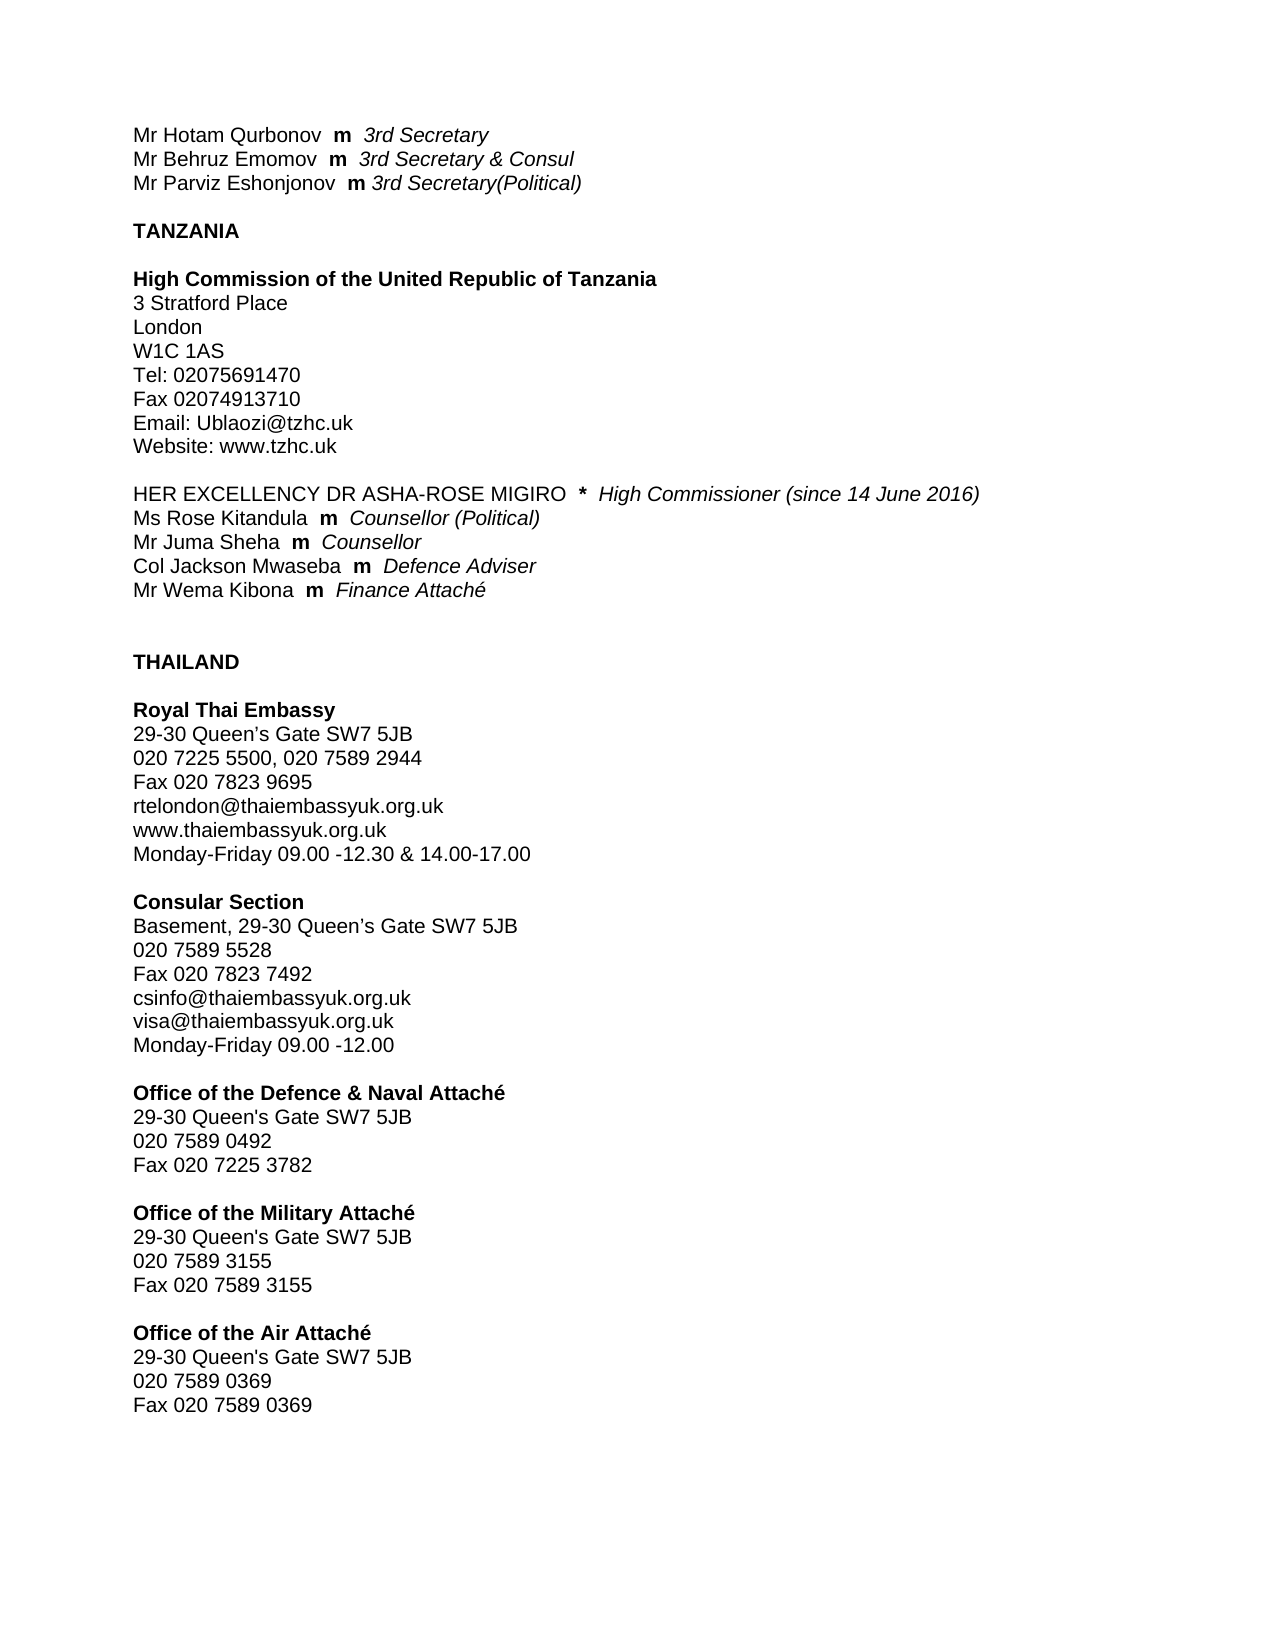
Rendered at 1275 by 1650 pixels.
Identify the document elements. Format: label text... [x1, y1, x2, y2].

text 020 7589 3155 [133, 1249, 1181, 1273]
text Mr Wema Kibona m Finance Attaché [133, 578, 1181, 602]
text HER EXCELLENCY DR ASHA-ROSE MIGIRO * High Commissioner (since 14 June 2016) [133, 482, 1181, 506]
subtitle Office of the Defence & Naval Attaché [133, 1081, 1181, 1105]
text Email: Ublaozi@tzhc.uk [133, 410, 1181, 434]
subtitle Office of the Air Attaché [133, 1321, 1181, 1345]
text Monday-Friday 09.00 -12.30 & 14.00-17.00 [133, 842, 1181, 866]
text 29-30 Queen's Gate SW7 5JB [133, 1345, 1181, 1369]
subtitle Consular Section [133, 889, 1181, 913]
text Ms Rose Kitandula m Counsellor (Political) [133, 506, 1181, 530]
text Fax 020 7823 7492 [133, 961, 1181, 985]
text 3 Stratford Place [133, 291, 1181, 314]
text 020 7589 0369 [133, 1369, 1181, 1393]
text 020 7589 5528 [133, 937, 1181, 961]
text High Commission of the United Republic of Tanzania [133, 267, 1181, 291]
subtitle Office of the Military Attaché [133, 1201, 1181, 1225]
subtitle Royal Thai Embassy [133, 698, 1181, 722]
text Fax 020 7589 0369 [133, 1393, 1181, 1417]
text 29-30 Queen's Gate SW7 5JB [133, 1225, 1181, 1249]
subtitle TANZANIA [133, 219, 1181, 243]
text Mr Hotam Qurbonov m 3rd Secretary [133, 123, 1181, 147]
text W1C 1AS [133, 338, 1181, 362]
text Mr Parviz Eshonjonov m 3rd Secretary(Political) [133, 171, 1181, 195]
text 020 7225 5500, 020 7589 2944 [133, 746, 1181, 770]
text Fax 02074913710 [133, 386, 1181, 410]
text 29-30 Queen's Gate SW7 5JB [133, 1105, 1181, 1129]
text 29-30 Queen’s Gate SW7 5JB [133, 722, 1181, 746]
text Mr Behruz Emomov m 3rd Secretary & Consul [133, 147, 1181, 171]
text Monday-Friday 09.00 -12.00 [133, 1033, 1181, 1057]
text Basement, 29-30 Queen’s Gate SW7 5JB [133, 913, 1181, 937]
text Col Jackson Mwaseba m Defence Adviser [133, 554, 1181, 578]
text Website: www.tzhc.uk [133, 434, 1181, 458]
text rtelondon@thaiembassyuk.org.uk [133, 794, 1181, 818]
text 020 7589 0492 [133, 1129, 1181, 1153]
text Fax 020 7823 9695 [133, 770, 1181, 794]
text THAILAND [133, 650, 1181, 674]
text visa@thaiembassyuk.org.uk [133, 1009, 1181, 1033]
text csinfo@thaiembassyuk.org.uk [133, 985, 1181, 1009]
text Fax 020 7225 3782 [133, 1153, 1181, 1177]
text Tel: 02075691470 [133, 362, 1181, 386]
text www.thaiembassyuk.org.uk [133, 818, 1181, 842]
text London [133, 314, 1181, 338]
text Fax 020 7589 3155 [133, 1273, 1181, 1297]
text Mr Juma Sheha m Counsellor [133, 530, 1181, 554]
